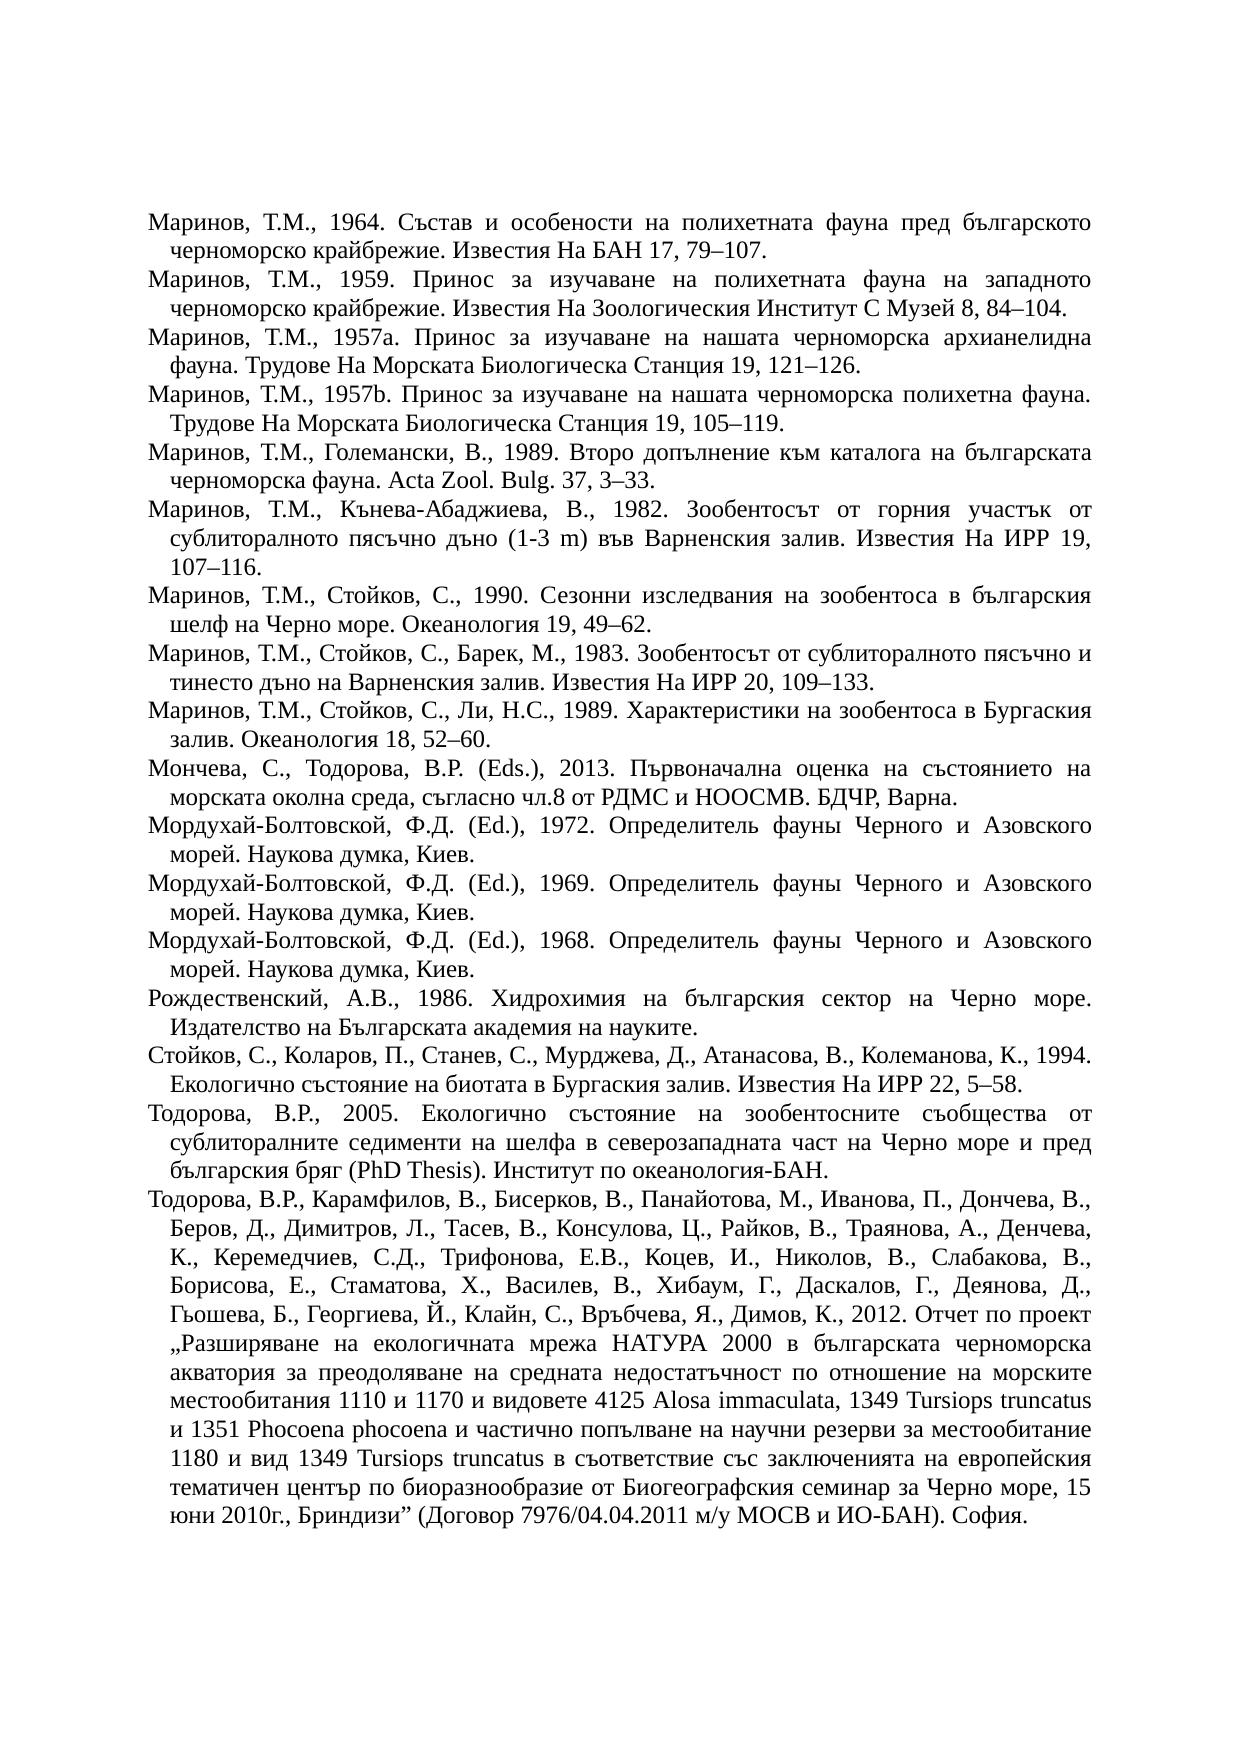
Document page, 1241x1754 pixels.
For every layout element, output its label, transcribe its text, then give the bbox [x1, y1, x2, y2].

text Маринов, Т.М., 1957b. Принос за изучаване на нашата черноморска полихетна фауна. Трудове На Морската Биологическа Станция 19, 105–119. [148, 379, 1093, 437]
text Мордухай-Болтовской, Ф.Д. (Ed.), 1972. Определитель фауны Черного и Азовского морей. Наукова думка, Киев. [148, 810, 1093, 868]
text Маринов, Т.М., 1959. Принос за изучаване на полихетната фауна на западното черноморско крайбрежие. Известия На Зоологическия Институт С Музей 8, 84–104. [148, 264, 1093, 322]
text Мончева, С., Тодорова, В.Р. (Eds.), 2013. Първоначална оценка на състоянието на морската околна среда, съгласно чл.8 от РДМС и НООСМВ. БДЧР, Варна. [148, 753, 1093, 810]
text Маринов, Т.М., Стойков, С., Ли, Н.С., 1989. Характеристики на зообентоса в Бургаския залив. Океанология 18, 52–60. [148, 695, 1093, 753]
text Маринов, Т.М., Стойков, С., 1990. Сезонни изследвания на зообентоса в българския шелф на Черно море. Океанология 19, 49–62. [148, 580, 1093, 638]
text Маринов, Т.М., Стойков, С., Барек, М., 1983. Зообентосът от сублиторалното пясъчно и тинесто дъно на Варненския залив. Известия На ИРР 20, 109–133. [148, 638, 1093, 695]
text Маринов, Т.М., 1957a. Принос за изучаване на нашата черноморска архианелидна фауна. Трудове На Морската Биологическа Станция 19, 121–126. [148, 322, 1093, 379]
text Маринов, Т.М., Големански, В., 1989. Второ допълнение към каталога на българската черноморска фауна. Acta Zool. Bulg. 37, 3–33. [148, 437, 1093, 494]
text Маринов, Т.М., Кънева-Абаджиева, В., 1982. Зообентосът от горния участък от сублиторалното пясъчно дъно (1-3 m) във Варненския залив. Известия На ИРР 19, 107–116. [148, 494, 1093, 580]
text Мордухай-Болтовской, Ф.Д. (Ed.), 1968. Определитель фауны Черного и Азовского морей. Наукова думка, Киев. [148, 925, 1093, 983]
text Тодорова, В.Р., 2005. Екологично състояние на зообентосните съобщества от сублиторалните седименти на шелфа в северозападната част на Черно море и пред българския бряг (PhD Thesis). Институт по океанология-БАН. [148, 1098, 1093, 1184]
text Маринов, Т.М., 1964. Състав и особености на полихетната фауна пред българското черноморско крайбрежие. Известия На БАН 17, 79–107. [148, 207, 1093, 264]
text Мордухай-Болтовской, Ф.Д. (Ed.), 1969. Определитель фауны Черного и Азовского морей. Наукова думка, Киев. [148, 868, 1093, 925]
text Рождественский, А.В., 1986. Хидрохимия на българския сектор на Черно море. Издателство на Българската академия на науките. [148, 983, 1093, 1040]
text Стойков, С., Коларов, П., Станев, С., Мурджева, Д., Атанасова, В., Колеманова, К., 1994. Екологично състояние на биотата в Бургаския залив. Известия На ИРР 22, 5–58. [148, 1040, 1093, 1098]
text Тодорова, В.Р., Карамфилов, В., Бисерков, В., Панайотова, М., Иванова, П., Дончева, В., Беров, Д., Димитров, Л., Тасев, В., Консулова, Ц., Райков, В., Траянова, А., Денчева, К., Керемедчиев, С.Д., Трифонова, Е.В., Коцев, И., Николов, В., Слабакова, В., Борисова, Е., Стаматова, Х., Василев, В., Хибаум, Г., Даскалов, Г., Деянова, Д., Гьошева, Б., Георгиева, Й., Клайн, С., Връбчева, Я., Димов, К., 2012. Отчет по проект „Разширяване на екологичната мрежа НАТУРА 2000 в българската черноморска акватория за преодоляване на средната недостатъчност по отношение на морските местообитания 1110 и 1170 и видовете 4125 Alosa immaculatа, 1349 Tursiops truncatus и 1351 Phocoena phocoena и частично попълване на научни резерви за местообитание 1180 и вид 1349 Tursiops truncatus в съответствие със заключенията на европейския тематичен център по биоразнообразие от Биогеографския семинар за Черно море, 15 юни 2010г., Бриндизи” (Договор 7976/04.04.2011 м/у МОСВ и ИО-БАН). София. [148, 1184, 1093, 1529]
